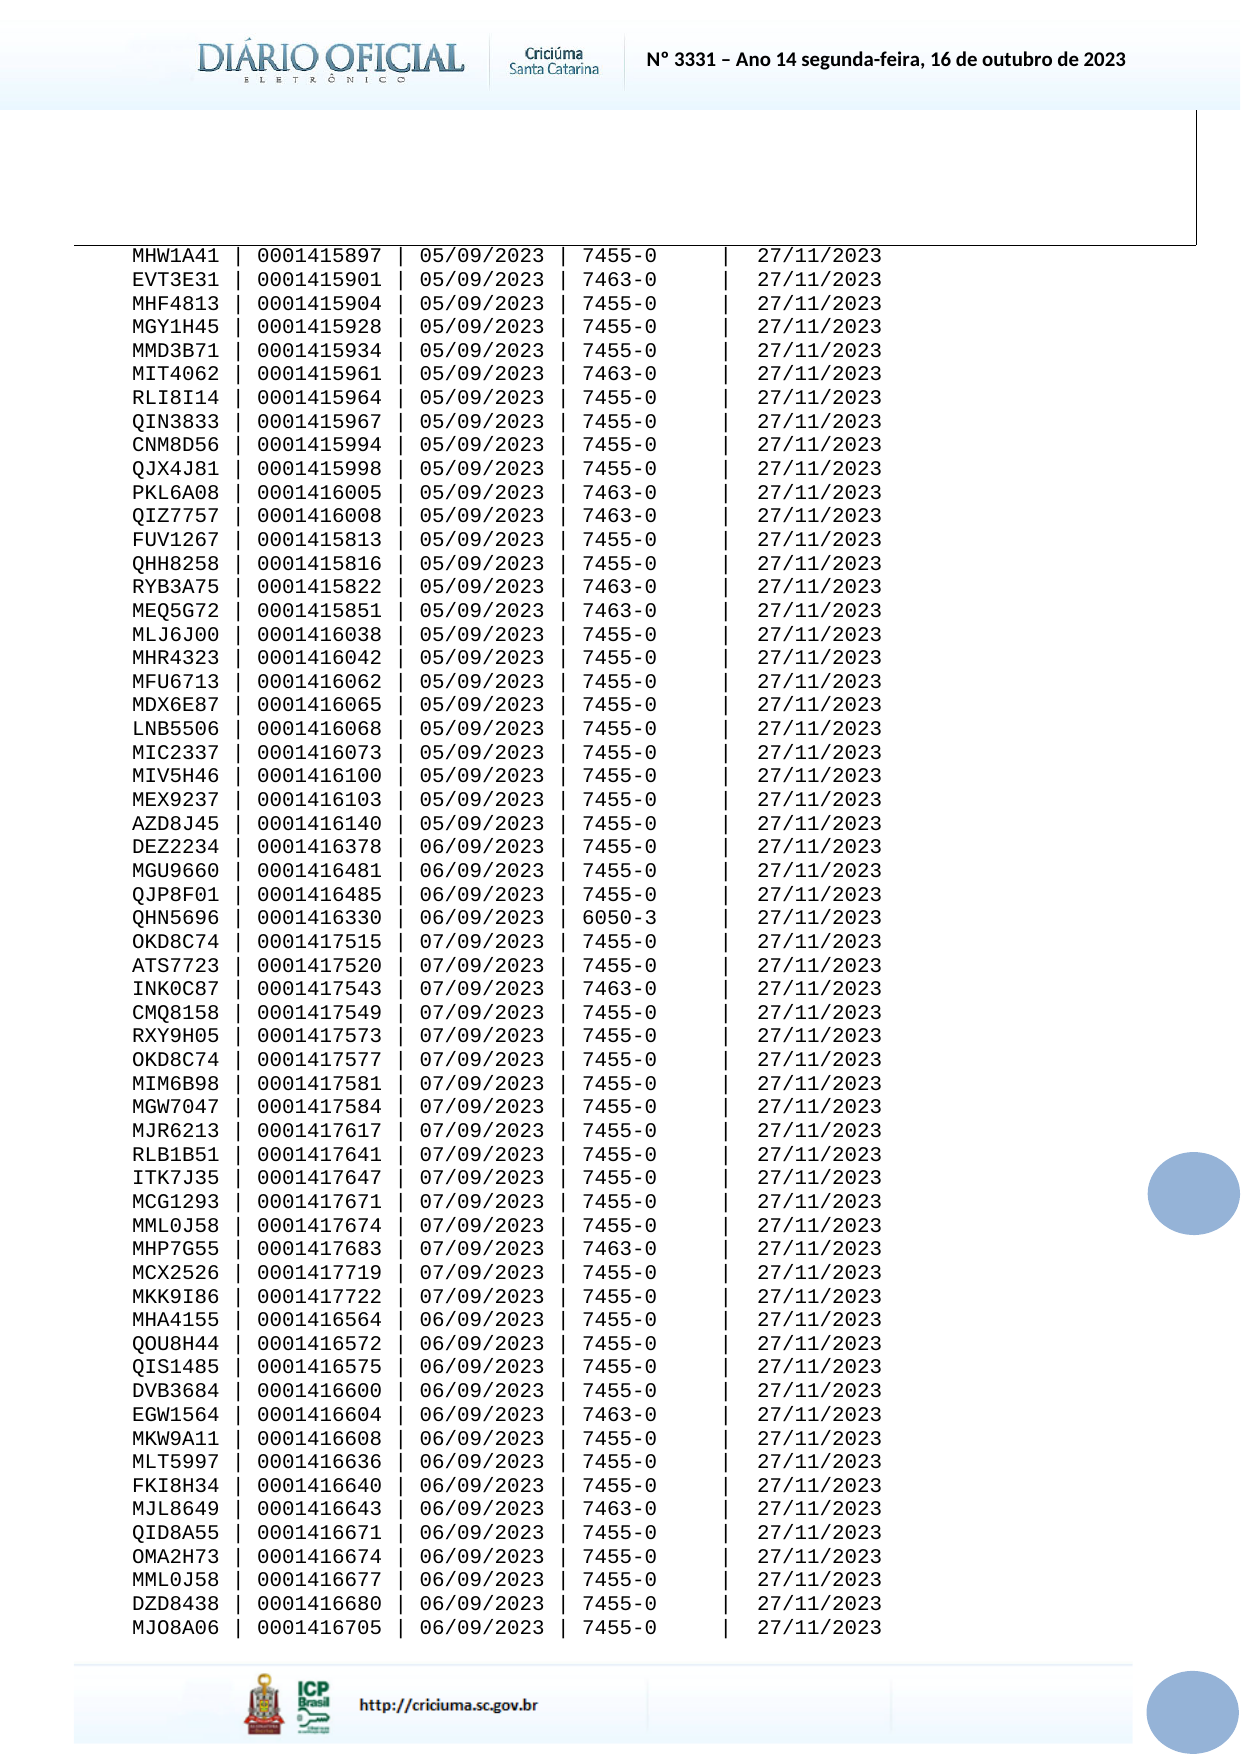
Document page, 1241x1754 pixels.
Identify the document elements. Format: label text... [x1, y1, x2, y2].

text MJL8649 | 0001416643 | 06/09/2023 | 7463-0 | 27/11/2023 [44, 1498, 1196, 1522]
text DVB3684 | 0001416600 | 06/09/2023 | 7455-0 | 27/11/2023 [44, 1380, 1196, 1404]
text EVT3E31 | 0001415901 | 05/09/2023 | 7463-0 | 27/11/2023 [44, 269, 1196, 292]
text MMD3B71 | 0001415934 | 05/09/2023 | 7455-0 | 27/11/2023 [44, 340, 1196, 363]
text MHA4155 | 0001416564 | 06/09/2023 | 7455-0 | 27/11/2023 [44, 1309, 1196, 1333]
text RYB3A75 | 0001415822 | 05/09/2023 | 7463-0 | 27/11/2023 [44, 576, 1196, 600]
text EGW1564 | 0001416604 | 06/09/2023 | 7463-0 | 27/11/2023 [44, 1404, 1196, 1427]
text OKD8C74 | 0001417515 | 07/09/2023 | 7455-0 | 27/11/2023 [44, 931, 1196, 954]
text MML0J58 | 0001416677 | 06/09/2023 | 7455-0 | 27/11/2023 [44, 1569, 1196, 1593]
text MCX2526 | 0001417719 | 07/09/2023 | 7455-0 | 27/11/2023 [44, 1262, 1196, 1286]
text DZD8438 | 0001416680 | 06/09/2023 | 7455-0 | 27/11/2023 [44, 1593, 1196, 1617]
text MKW9A11 | 0001416608 | 06/09/2023 | 7455-0 | 27/11/2023 [44, 1427, 1196, 1451]
text AZD8J45 | 0001416140 | 05/09/2023 | 7455-0 | 27/11/2023 [44, 813, 1196, 836]
text ATS7723 | 0001417520 | 07/09/2023 | 7455-0 | 27/11/2023 [44, 954, 1196, 978]
text QJP8F01 | 0001416485 | 06/09/2023 | 7455-0 | 27/11/2023 [44, 884, 1196, 907]
text MIV5H46 | 0001416100 | 05/09/2023 | 7455-0 | 27/11/2023 [44, 765, 1196, 789]
text INK0C87 | 0001417543 | 07/09/2023 | 7463-0 | 27/11/2023 [44, 978, 1196, 1002]
text MGU9660 | 0001416481 | 06/09/2023 | 7455-0 | 27/11/2023 [44, 860, 1196, 884]
text QOU8H44 | 0001416572 | 06/09/2023 | 7455-0 | 27/11/2023 [44, 1333, 1196, 1357]
text QIS1485 | 0001416575 | 06/09/2023 | 7455-0 | 27/11/2023 [44, 1357, 1196, 1380]
text MJR6213 | 0001417617 | 07/09/2023 | 7455-0 | 27/11/2023 [44, 1120, 1196, 1144]
text QHN5696 | 0001416330 | 06/09/2023 | 6050-3 | 27/11/2023 [44, 907, 1196, 931]
text RXY9H05 | 0001417573 | 07/09/2023 | 7455-0 | 27/11/2023 [44, 1026, 1196, 1049]
text MIT4062 | 0001415961 | 05/09/2023 | 7463-0 | 27/11/2023 [44, 363, 1196, 387]
text CMQ8158 | 0001417549 | 07/09/2023 | 7455-0 | 27/11/2023 [44, 1002, 1196, 1026]
text QHH8258 | 0001415816 | 05/09/2023 | 7455-0 | 27/11/2023 [44, 553, 1196, 576]
text OMA2H73 | 0001416674 | 06/09/2023 | 7455-0 | 27/11/2023 [44, 1546, 1196, 1569]
text QIN3833 | 0001415967 | 05/09/2023 | 7455-0 | 27/11/2023 [44, 411, 1196, 434]
text QIZ7757 | 0001416008 | 05/09/2023 | 7463-0 | 27/11/2023 [44, 505, 1196, 529]
text CNM8D56 | 0001415994 | 05/09/2023 | 7455-0 | 27/11/2023 [44, 434, 1196, 458]
text MML0J58 | 0001417674 | 07/09/2023 | 7455-0 | 27/11/2023 [44, 1215, 1196, 1238]
text MLT5997 | 0001416636 | 06/09/2023 | 7455-0 | 27/11/2023 [44, 1451, 1196, 1475]
text LNB5506 | 0001416068 | 05/09/2023 | 7455-0 | 27/11/2023 [44, 718, 1196, 742]
text FKI8H34 | 0001416640 | 06/09/2023 | 7455-0 | 27/11/2023 [44, 1475, 1196, 1498]
text MDX6E87 | 0001416065 | 05/09/2023 | 7455-0 | 27/11/2023 [44, 694, 1196, 718]
text RLI8I14 | 0001415964 | 05/09/2023 | 7455-0 | 27/11/2023 [44, 387, 1196, 411]
text ITK7J35 | 0001417647 | 07/09/2023 | 7455-0 | 27/11/2023 [44, 1167, 1157, 1191]
text MHF4813 | 0001415904 | 05/09/2023 | 7455-0 | 27/11/2023 [44, 292, 1196, 316]
text PKL6A08 | 0001416005 | 05/09/2023 | 7463-0 | 27/11/2023 [44, 482, 1196, 505]
text MHP7G55 | 0001417683 | 07/09/2023 | 7463-0 | 27/11/2023 [44, 1238, 1196, 1262]
text MHW1A41 | 0001415897 | 05/09/2023 | 7455-0 | 27/11/2023 [44, 245, 1196, 269]
text QID8A55 | 0001416671 | 06/09/2023 | 7455-0 | 27/11/2023 [44, 1522, 1196, 1546]
text MEQ5G72 | 0001415851 | 05/09/2023 | 7463-0 | 27/11/2023 [44, 600, 1196, 623]
text MHR4323 | 0001416042 | 05/09/2023 | 7455-0 | 27/11/2023 [44, 647, 1196, 671]
text MGY1H45 | 0001415928 | 05/09/2023 | 7455-0 | 27/11/2023 [44, 316, 1196, 340]
text MKK9I86 | 0001417722 | 07/09/2023 | 7455-0 | 27/11/2023 [44, 1286, 1196, 1309]
text MIM6B98 | 0001417581 | 07/09/2023 | 7455-0 | 27/11/2023 [44, 1073, 1196, 1096]
text MGW7047 | 0001417584 | 07/09/2023 | 7455-0 | 27/11/2023 [44, 1096, 1196, 1120]
text DEZ2234 | 0001416378 | 06/09/2023 | 7455-0 | 27/11/2023 [44, 836, 1196, 860]
text OKD8C74 | 0001417577 | 07/09/2023 | 7455-0 | 27/11/2023 [44, 1049, 1196, 1073]
text MIC2337 | 0001416073 | 05/09/2023 | 7455-0 | 27/11/2023 [44, 742, 1196, 765]
text MFU6713 | 0001416062 | 05/09/2023 | 7455-0 | 27/11/2023 [44, 671, 1196, 694]
text QJX4J81 | 0001415998 | 05/09/2023 | 7455-0 | 27/11/2023 [44, 458, 1196, 482]
text MCG1293 | 0001417671 | 07/09/2023 | 7455-0 | 27/11/2023 [44, 1191, 1153, 1215]
text MEX9237 | 0001416103 | 05/09/2023 | 7455-0 | 27/11/2023 [44, 789, 1196, 813]
text MJO8A06 | 0001416705 | 06/09/2023 | 7455-0 | 27/11/2023 [44, 1617, 1196, 1640]
text FUV1267 | 0001415813 | 05/09/2023 | 7455-0 | 27/11/2023 [44, 529, 1196, 553]
text MLJ6J00 | 0001416038 | 05/09/2023 | 7455-0 | 27/11/2023 [44, 623, 1196, 647]
text RLB1B51 | 0001417641 | 07/09/2023 | 7455-0 | 27/11/2023 [44, 1144, 1196, 1167]
